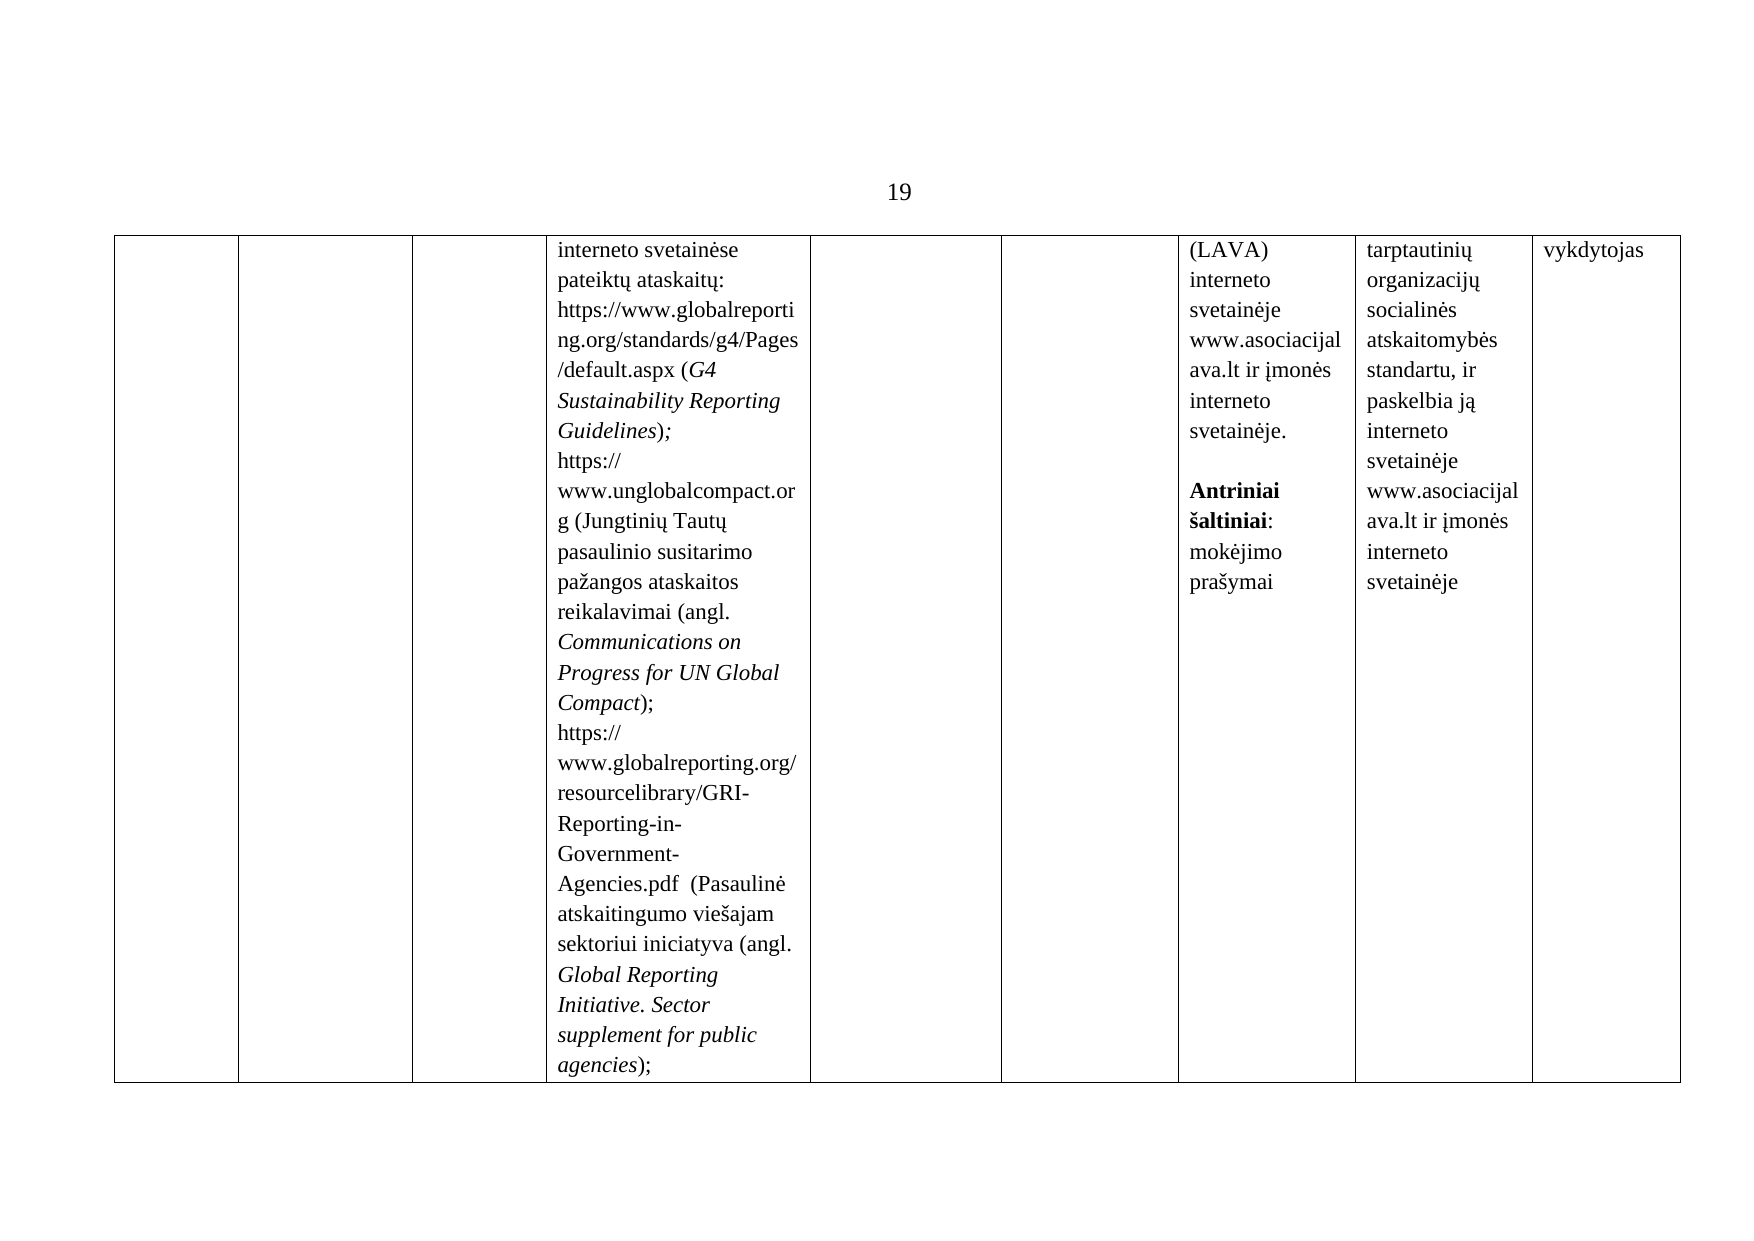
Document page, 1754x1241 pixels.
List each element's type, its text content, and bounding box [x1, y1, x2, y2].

table_cell [413, 236, 546, 1082]
table_cell [239, 236, 412, 1082]
table_cell (LAVA) interneto svetainėje www.asociacijalava.lt ir įmonės interneto svetainėje. Antriniai šaltiniai: mokėjimo prašymai [1179, 236, 1355, 1082]
table_cell vykdytojas [1533, 236, 1680, 1082]
table_cell tarptautinių organizacijų socialinės atskaitomybės standartu, ir paskelbia ją interneto svetainėje www.asociacijalava.lt ir įmonės interneto svetainėje [1356, 236, 1532, 1082]
table_cell interneto svetainėse pateiktų ataskaitų: https://www.globalreporting.org/standards/g4/Pages/default.aspx (G4 Sustainability Reporting Guidelines); https://www.unglobalcompact.org (Jungtinių Tautų pasaulinio susitarimo pažangos ataskaitos reikalavimai (angl. Communications on Progress for UN Global Compact); https://www.globalreporting.org/resourcelibrary/GRI-Reporting-in-Government-Agencies.pdf (Pasaulinė atskaitingumo viešajam sektoriui iniciatyva (angl. Global Reporting Initiative. Sector supplement for public agencies); [547, 236, 810, 1082]
table_cell [1002, 236, 1178, 1082]
table_cell [115, 236, 238, 1082]
table_cell [811, 236, 1001, 1082]
